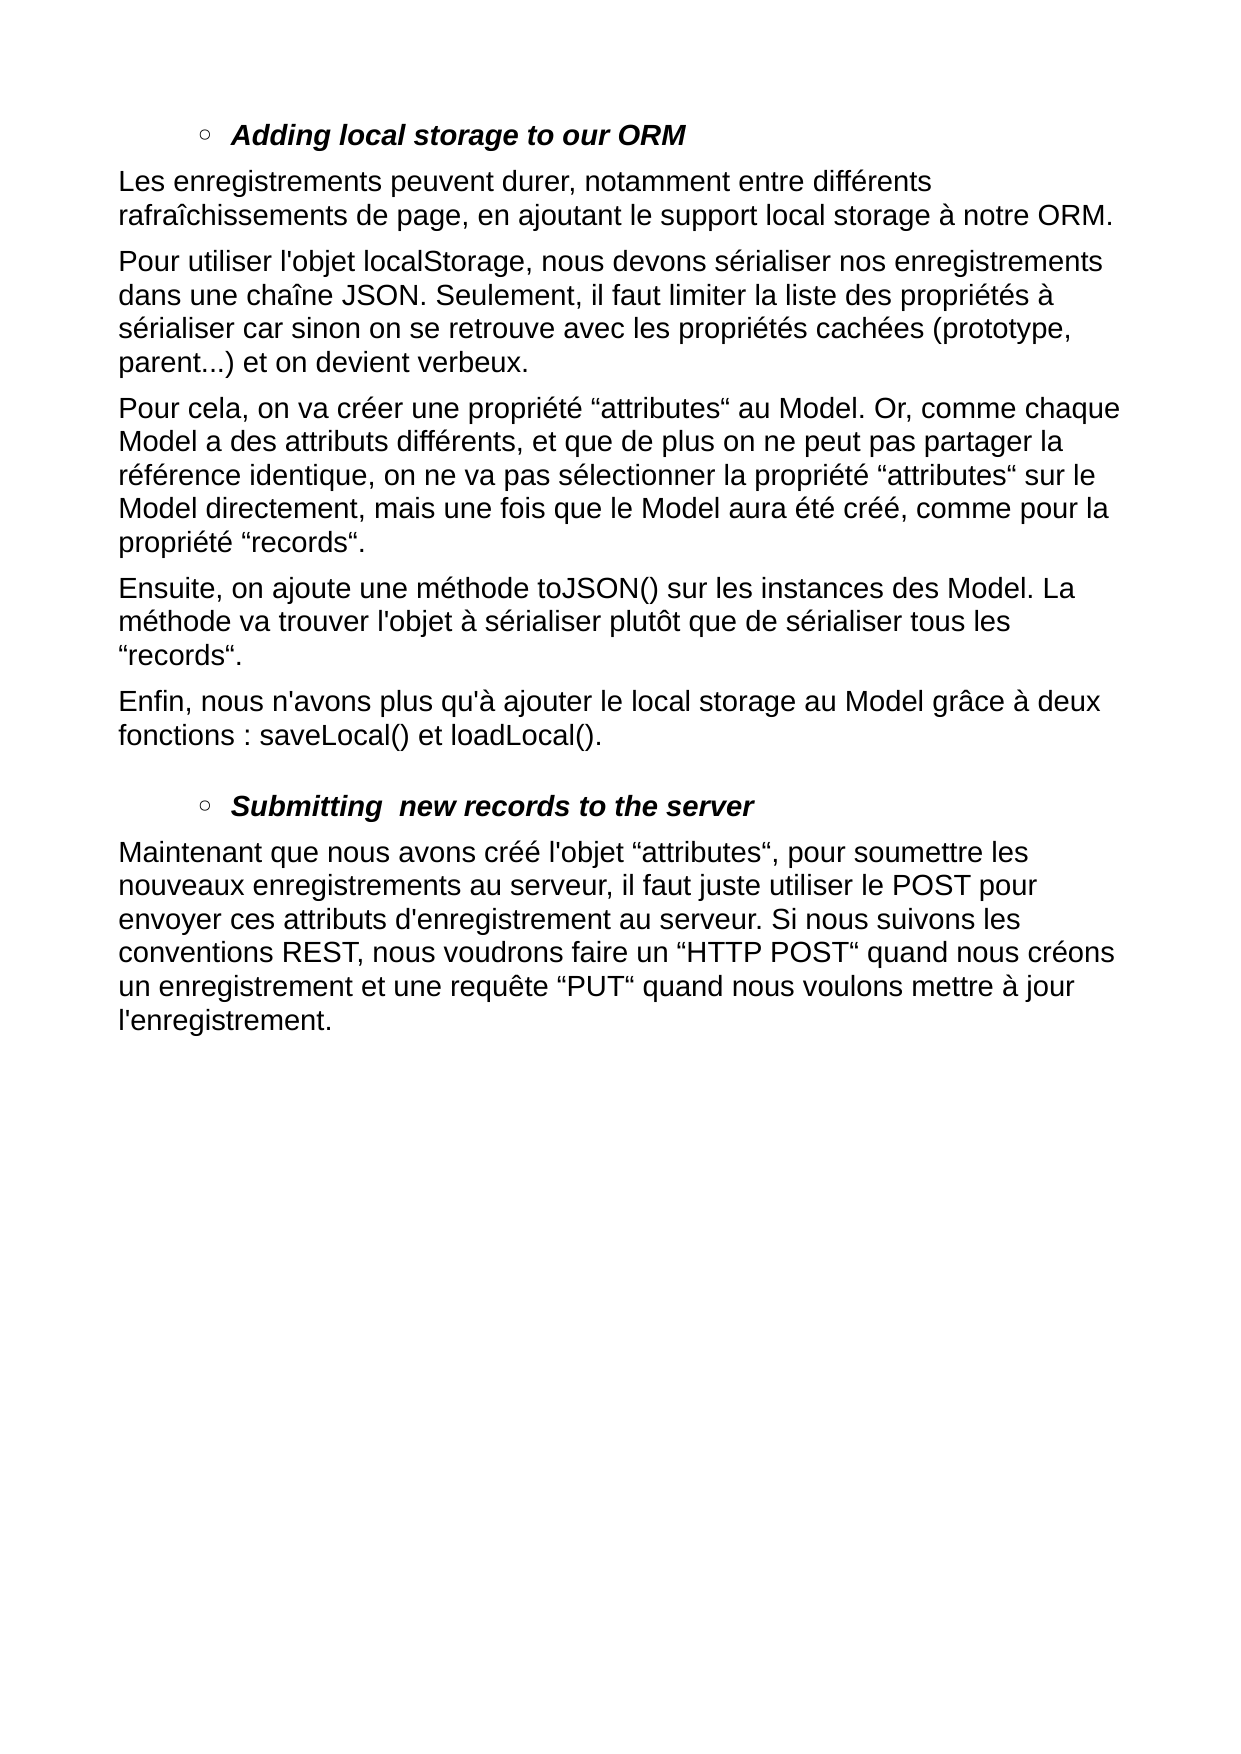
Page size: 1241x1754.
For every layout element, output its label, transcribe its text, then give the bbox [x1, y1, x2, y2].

text Les enregistrements peuvent durer, notamment entre différents rafraîchissements de page, en ajoutant le support local storage à notre ORM. [118, 164, 1122, 231]
text Pour cela, on va créer une propriété “attributes“ au Model. Or, comme chaque Model a des attributs différents, et que de plus on ne peut pas partager la référence identique, on ne va pas sélectionner la propriété “attributes“ sur le Model directement, mais une fois que le Model aura été créé, comme pour la propriété “records“. [118, 391, 1122, 558]
text Maintenant que nous avons créé l'objet “attributes“, pour soumettre les nouveaux enregistrements au serveur, il faut juste utiliser le POST pour envoyer ces attributs d'enregistrement au serveur. Si nous suivons les conventions REST, nous voudrons faire un “HTTP POST“ quand nous créons un enregistrement et une requête “PUT“ quand nous voulons mettre à jour l'enregistrement. [118, 835, 1122, 1036]
text Ensuite, on ajoute une méthode toJSON() sur les instances des Model. La méthode va trouver l'objet à sérialiser plutôt que de sérialiser tous les “records“. [118, 571, 1122, 671]
text Enfin, nous n'avons plus qu'à ajouter le local storage au Model grâce à deux fonctions : saveLocal() et loadLocal(). [118, 684, 1122, 751]
text Pour utiliser l'objet localStorage, nous devons sérialiser nos enregistrements dans une chaîne JSON. Seulement, il faut limiter la liste des propriétés à sérialiser car sinon on se retrouve avec les propriétés cachées (prototype, parent...) et on devient verbeux. [118, 244, 1122, 378]
subtitle Submitting new records to the server [193, 788, 1122, 822]
subtitle Adding local storage to our ORM [193, 118, 1122, 152]
